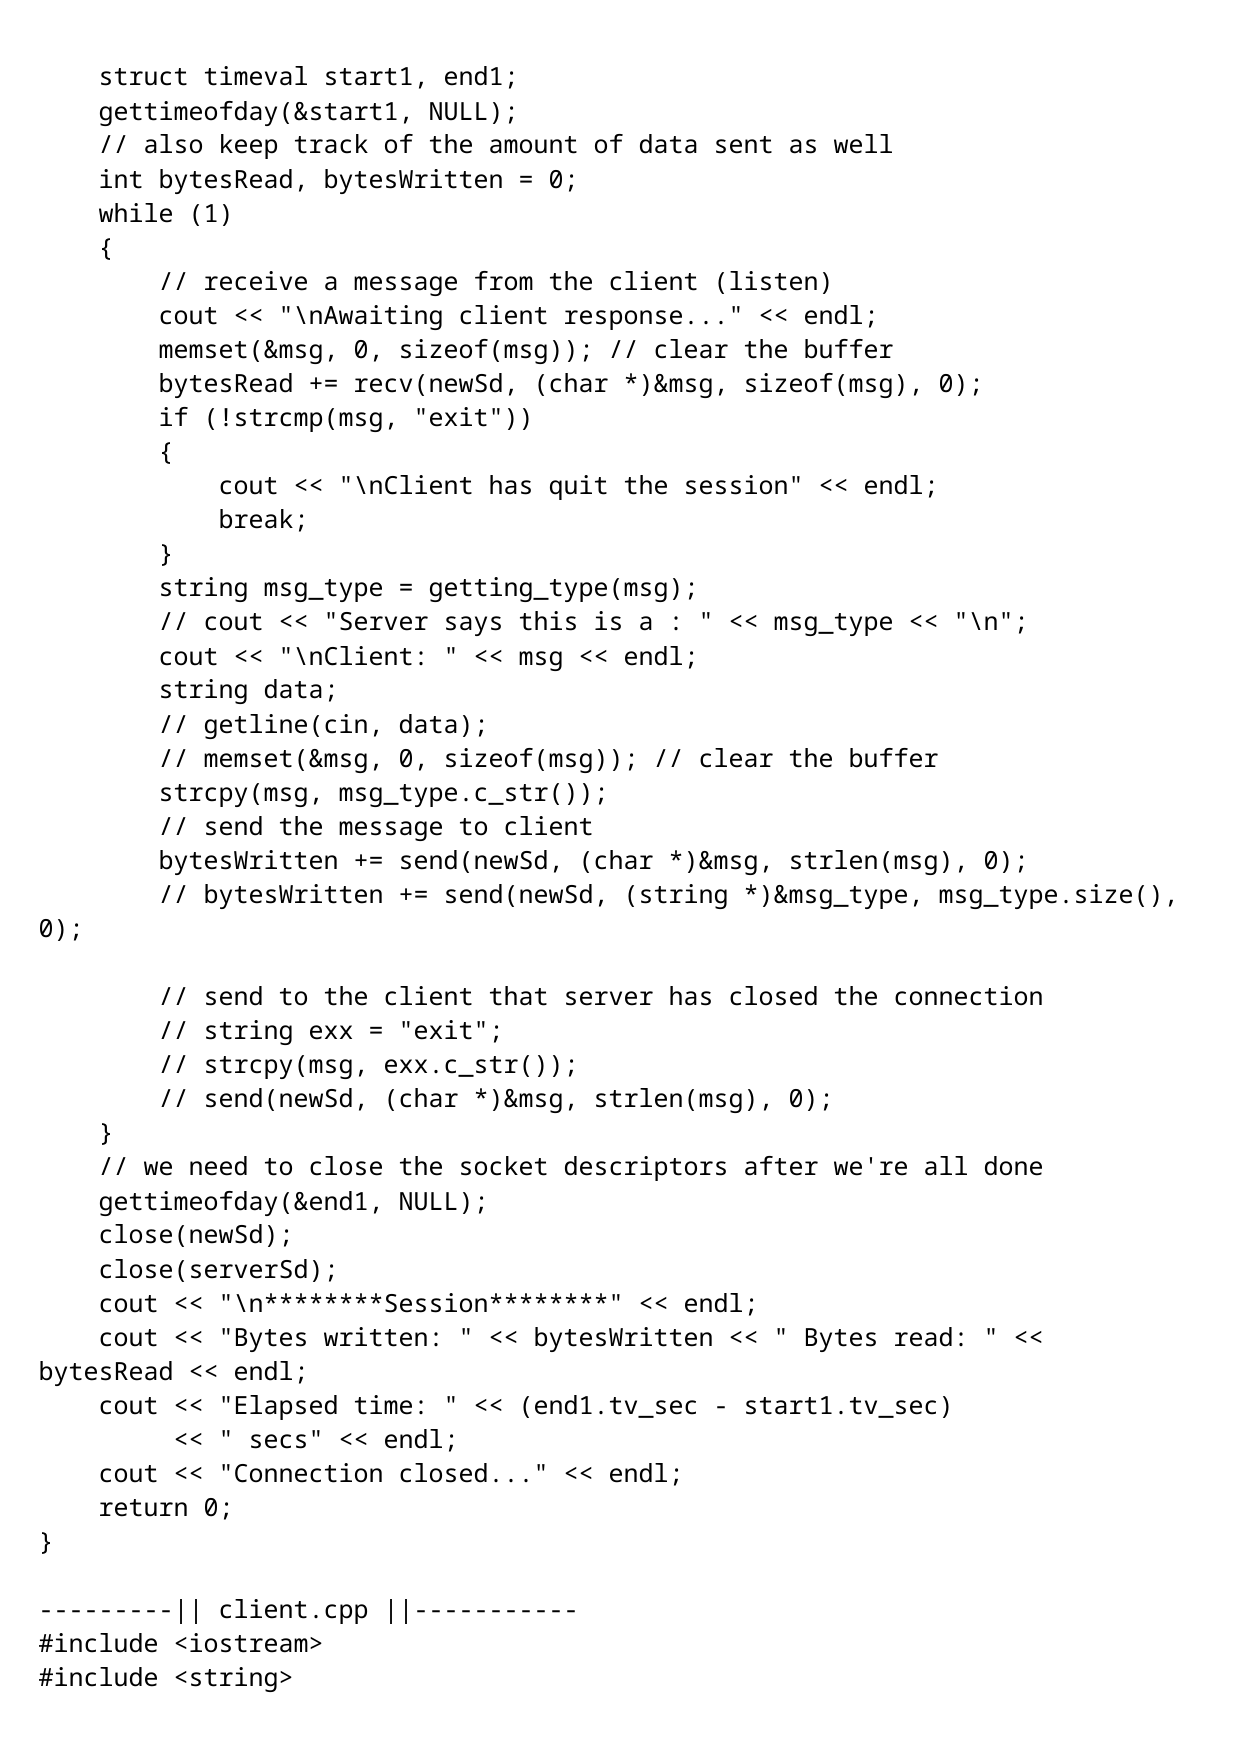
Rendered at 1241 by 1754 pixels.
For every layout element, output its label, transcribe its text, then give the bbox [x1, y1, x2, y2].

text } [38, 1115, 1185, 1149]
text bytesRead += recv(newSd, (char *)&msg, sizeof(msg), 0); [38, 366, 1185, 400]
text while (1) [38, 195, 1185, 229]
text << " secs" << endl; [38, 1422, 1185, 1456]
text if (!strcmp(msg, "exit")) [38, 400, 1185, 434]
text cout << "Elapsed time: " << (end1.tv_sec - start1.tv_sec) [38, 1387, 1185, 1422]
text } [38, 536, 1185, 570]
text strcpy(msg, msg_type.c_str()); [38, 774, 1185, 808]
text // send the message to client [38, 808, 1185, 842]
text // cout << "Server says this is a : " << msg_type << "\n"; [38, 604, 1185, 638]
text // send(newSd, (char *)&msg, strlen(msg), 0); [38, 1081, 1185, 1115]
text struct timeval start1, end1; [38, 59, 1185, 93]
text // send to the client that server has closed the connection [38, 979, 1185, 1013]
text #include <iostream> [38, 1626, 1185, 1660]
text // memset(&msg, 0, sizeof(msg)); // clear the buffer [38, 740, 1185, 774]
text { [38, 229, 1185, 263]
text close(newSd); [38, 1217, 1185, 1251]
text gettimeofday(&start1, NULL); [38, 93, 1185, 127]
text // bytesWritten += send(newSd, (string *)&msg_type, msg_type.size(), 0); [38, 877, 1185, 945]
text // strcpy(msg, exx.c_str()); [38, 1047, 1185, 1081]
text // string exx = "exit"; [38, 1013, 1185, 1047]
text // receive a message from the client (listen) [38, 263, 1185, 297]
text memset(&msg, 0, sizeof(msg)); // clear the buffer [38, 332, 1185, 366]
text } [38, 1524, 1185, 1558]
text string msg_type = getting_type(msg); [38, 570, 1185, 604]
text int bytesRead, bytesWritten = 0; [38, 161, 1185, 195]
text cout << "\n********Session********" << endl; [38, 1285, 1185, 1319]
text cout << "\nAwaiting client response..." << endl; [38, 297, 1185, 332]
text break; [38, 502, 1185, 536]
text cout << "\nClient has quit the session" << endl; [38, 468, 1185, 502]
text bytesWritten += send(newSd, (char *)&msg, strlen(msg), 0); [38, 842, 1185, 877]
text string data; [38, 672, 1185, 706]
text ---------|| client.cpp ||----------- [38, 1592, 1185, 1626]
text close(serverSd); [38, 1251, 1185, 1285]
text return 0; [38, 1490, 1185, 1524]
text { [38, 434, 1185, 468]
text // also keep track of the amount of data sent as well [38, 127, 1185, 161]
text cout << "Connection closed..." << endl; [38, 1456, 1185, 1490]
text // we need to close the socket descriptors after we're all done [38, 1149, 1185, 1183]
text cout << "\nClient: " << msg << endl; [38, 638, 1185, 672]
text gettimeofday(&end1, NULL); [38, 1183, 1185, 1217]
text // getline(cin, data); [38, 706, 1185, 740]
text #include <string> [38, 1660, 1185, 1694]
text cout << "Bytes written: " << bytesWritten << " Bytes read: " << bytesRead << endl; [38, 1319, 1185, 1387]
